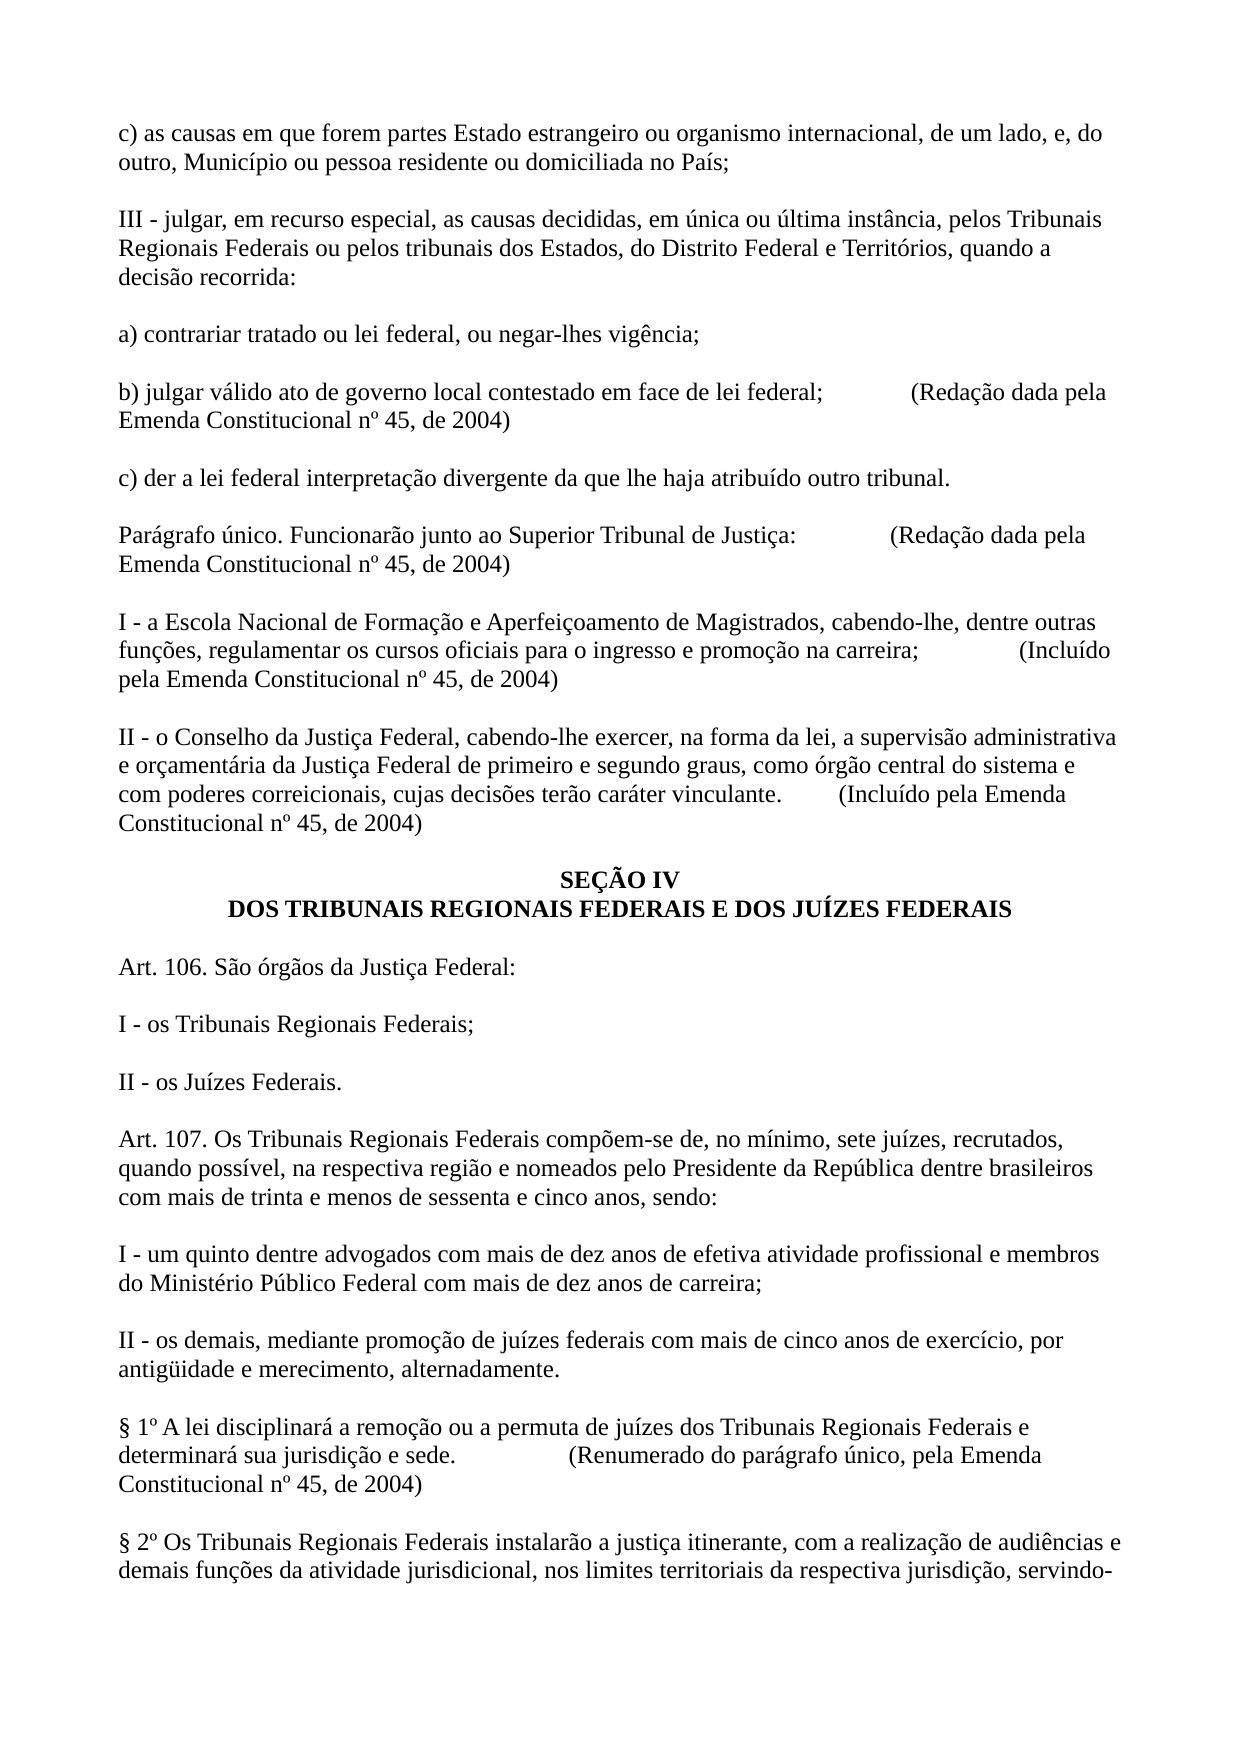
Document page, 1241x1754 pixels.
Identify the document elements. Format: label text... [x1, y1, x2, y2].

text II - os Juízes Federais. [118, 1067, 1122, 1096]
text c) as causas em que forem partes Estado estrangeiro ou organismo internacional, de um lado, e, do outro, Município ou pessoa residente ou domiciliada no País; [118, 118, 1122, 176]
text SEÇÃO IV [118, 866, 1122, 894]
text § 2º Os Tribunais Regionais Federais instalarão a justiça itinerante, com a realização de audiências e demais funções da atividade jurisdicional, nos limites territoriais da respectiva jurisdição, servindo- [118, 1527, 1122, 1584]
text I - a Escola Nacional de Formação e Aperfeiçoamento de Magistrados, cabendo-lhe, dentre outras funções, regulamentar os cursos oficiais para o ingresso e promoção na carreira; (Incluído pela Emenda Constitucional nº 45, de 2004) [118, 607, 1122, 693]
text § 1º A lei disciplinará a remoção ou a permuta de juízes dos Tribunais Regionais Federais e determinará sua jurisdição e sede. (Renumerado do parágrafo único, pela Emenda Constitucional nº 45, de 2004) [118, 1412, 1122, 1498]
text Parágrafo único. Funcionarão junto ao Superior Tribunal de Justiça: (Redação dada pela Emenda Constitucional nº 45, de 2004) [118, 521, 1122, 578]
text a) contrariar tratado ou lei federal, ou negar-lhes vigência; [118, 319, 1122, 348]
text I - um quinto dentre advogados com mais de dez anos de efetiva atividade profissional e membros do Ministério Público Federal com mais de dez anos de carreira; [118, 1239, 1122, 1297]
text c) der a lei federal interpretação divergente da que lhe haja atribuído outro tribunal. [118, 463, 1122, 492]
text II - os demais, mediante promoção de juízes federais com mais de cinco anos de exercício, por antigüidade e merecimento, alternadamente. [118, 1326, 1122, 1383]
text I - os Tribunais Regionais Federais; [118, 1009, 1122, 1038]
text II - o Conselho da Justiça Federal, cabendo-lhe exercer, na forma da lei, a supervisão administrativa e orçamentária da Justiça Federal de primeiro e segundo graus, como órgão central do sistema e com poderes correicionais, cujas decisões terão caráter vinculante. (Incluído pela Emenda Constitucional nº 45, de 2004) [118, 722, 1122, 837]
text Art. 107. Os Tribunais Regionais Federais compõem-se de, no mínimo, sete juízes, recrutados, quando possível, na respectiva região e nomeados pelo Presidente da República dentre brasileiros com mais de trinta e menos de sessenta e cinco anos, sendo: [118, 1124, 1122, 1211]
text III - julgar, em recurso especial, as causas decididas, em única ou última instância, pelos Tribunais Regionais Federais ou pelos tribunais dos Estados, do Distrito Federal e Territórios, quando a decisão recorrida: [118, 204, 1122, 291]
text Art. 106. São órgãos da Justiça Federal: [118, 952, 1122, 981]
text b) julgar válido ato de governo local contestado em face de lei federal; (Redação dada pela Emenda Constitucional nº 45, de 2004) [118, 377, 1122, 434]
text DOS TRIBUNAIS REGIONAIS FEDERAIS E DOS JUÍZES FEDERAIS [118, 894, 1122, 923]
